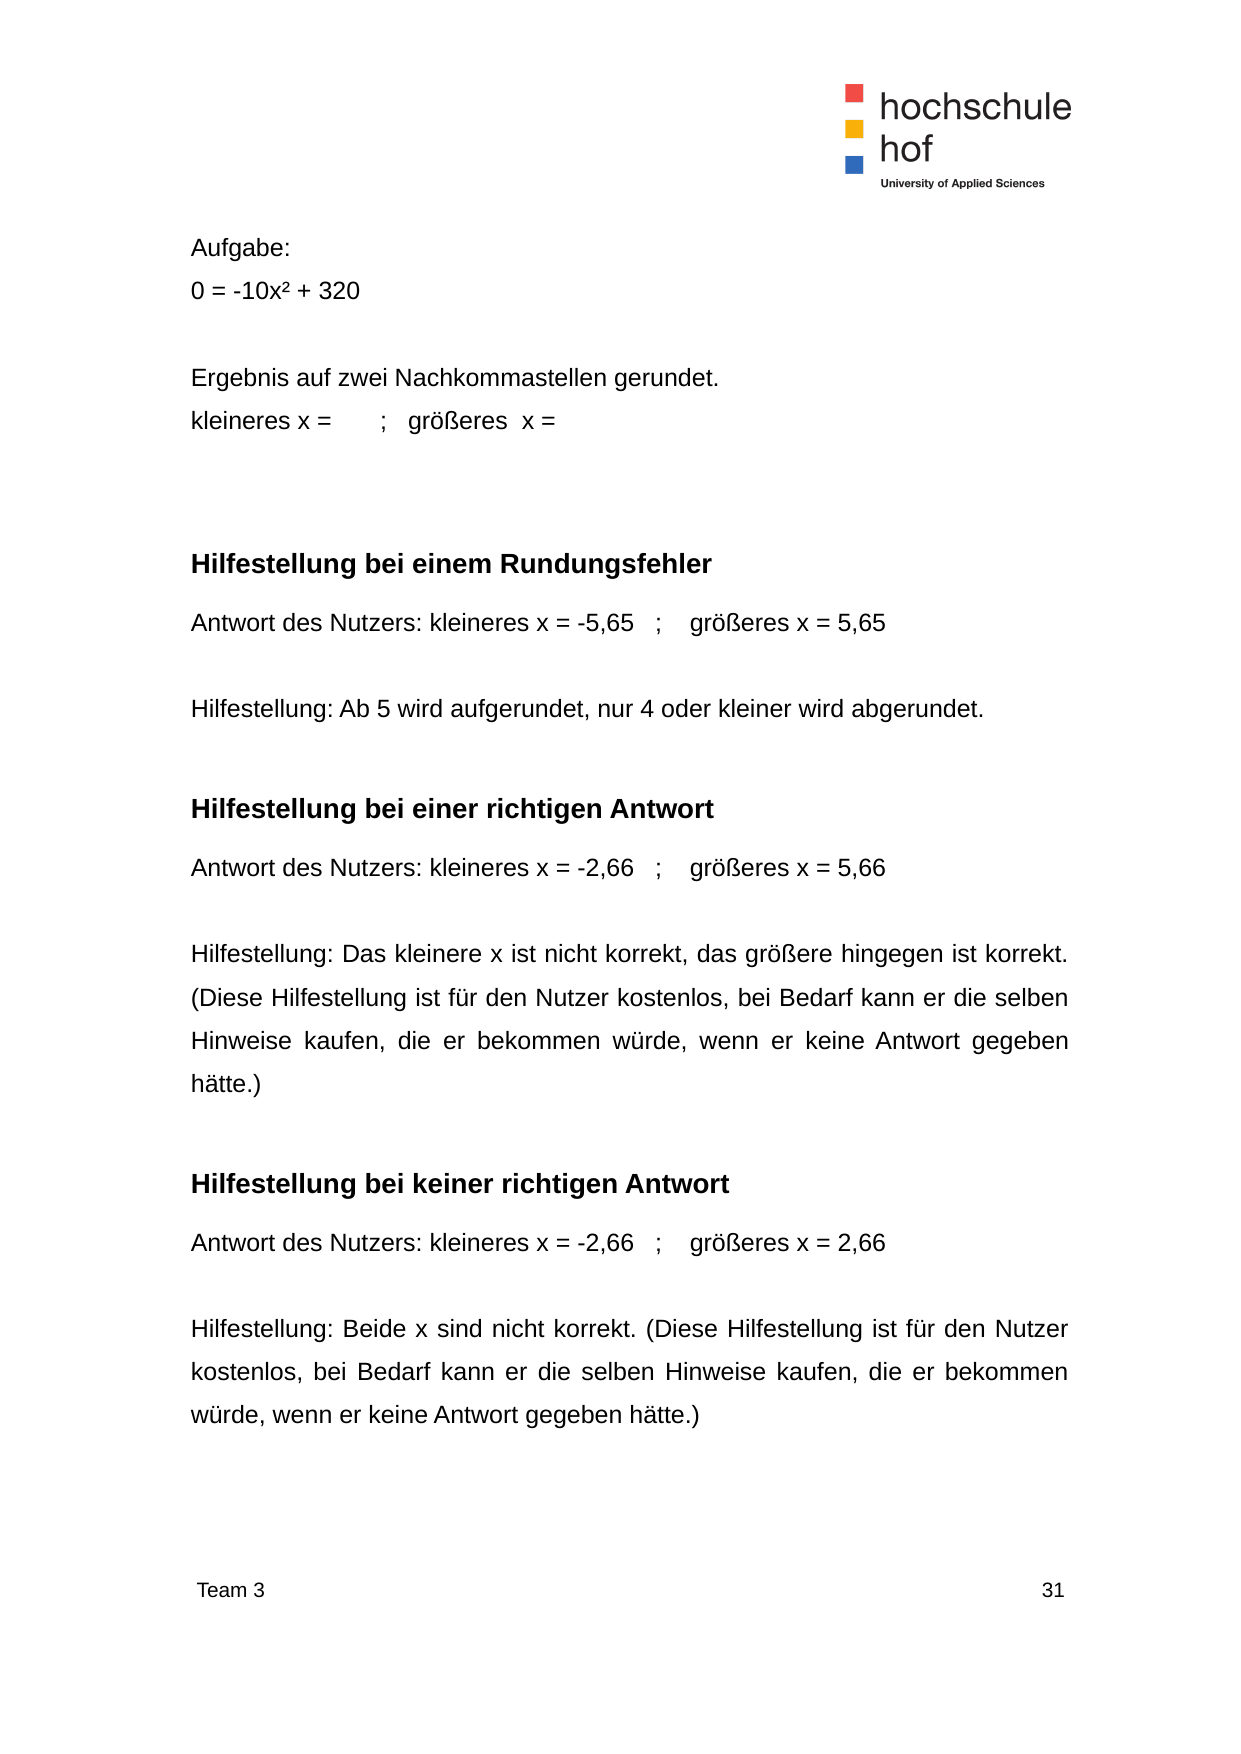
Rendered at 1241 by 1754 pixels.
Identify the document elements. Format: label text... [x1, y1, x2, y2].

text 0 = -10x² + 320 [191, 276, 1070, 305]
text Aufgabe: [191, 233, 1070, 262]
subtitle Hilfestellung bei keiner richtigen Antwort [191, 1167, 1070, 1199]
text Antwort des Nutzers: kleineres x = -5,65 ; größeres x = 5,65 [191, 608, 1070, 637]
text Hilfestellung: Beide x sind nicht korrekt. (Diese Hilfestellung ist für den Nutzer kostenlos, bei Bedarf kann er die selben Hinweise kaufen, die er bekommen würde, wenn er keine Antwort gegeben hätte.) [191, 1314, 1070, 1429]
text Hilfestellung: Ab 5 wird aufgerundet, nur 4 oder kleiner wird abgerundet. [191, 694, 1070, 723]
text kleineres x = ; größeres x = [191, 406, 1070, 434]
text Hilfestellung: Das kleinere x ist nicht korrekt, das größere hingegen ist korrekt. (Diese Hilfestellung ist für den Nutzer kostenlos, bei Bedarf kann er die selben Hinweise kaufen, die er bekommen würde, wenn er keine Antwort gegeben hätte.) [191, 939, 1070, 1097]
text Antwort des Nutzers: kleineres x = -2,66 ; größeres x = 5,66 [191, 853, 1070, 882]
text Antwort des Nutzers: kleineres x = -2,66 ; größeres x = 2,66 [191, 1228, 1070, 1257]
subtitle Hilfestellung bei einem Rundungsfehler [191, 547, 1070, 579]
text Ergebnis auf zwei Nachkommastellen gerundet. [191, 362, 1070, 391]
subtitle Hilfestellung bei einer richtigen Antwort [191, 793, 1070, 825]
picture [845, 84, 1071, 189]
